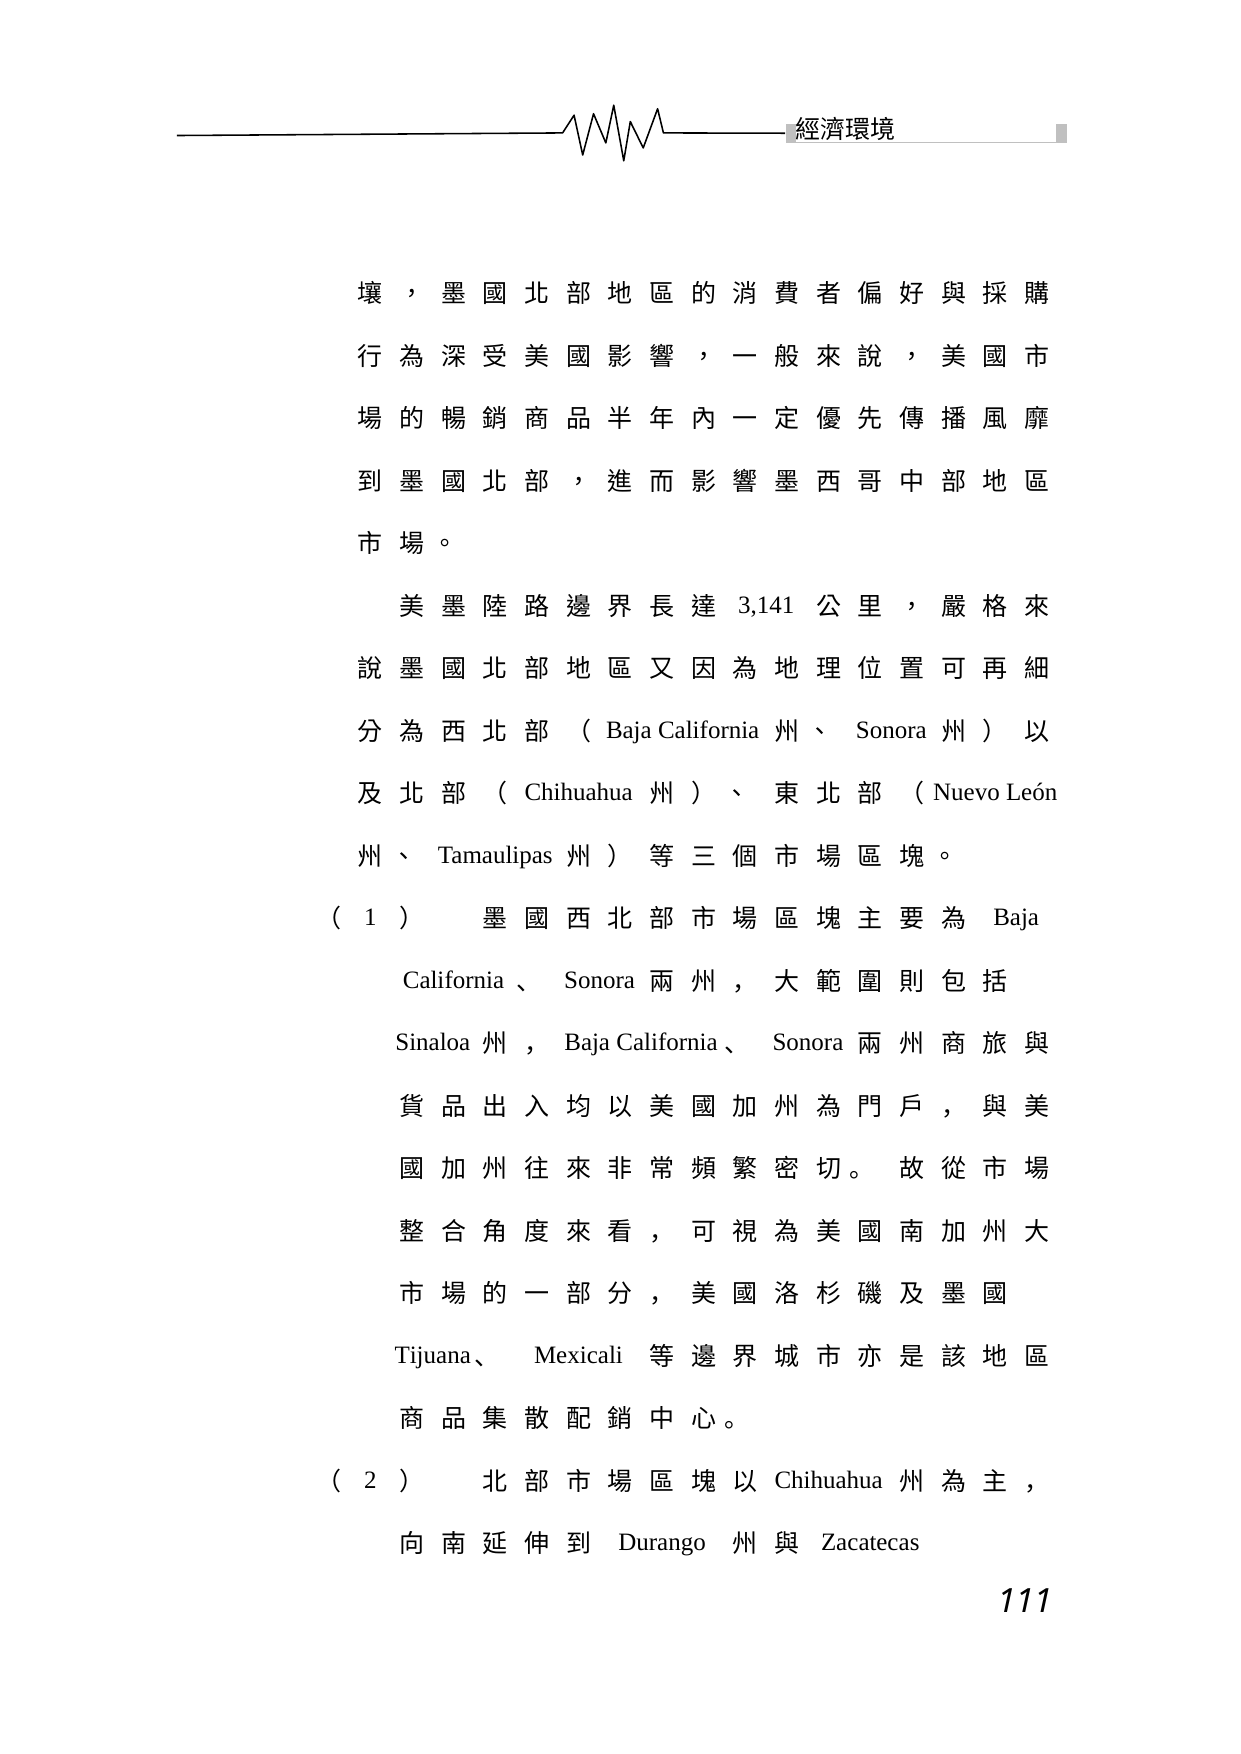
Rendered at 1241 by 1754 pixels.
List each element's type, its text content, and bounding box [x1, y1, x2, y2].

text （1） 墨國西北部市場區塊主要為Baja California、Sonora兩州，大範圍則包括Sinaloa州，Baja California、Sonora兩州商旅與貨品出入均以美國加州為門戶，與美國加州往來非常頻繁密切。故從市場整合角度來看，可視為美國南加州大市場的一部分，美國洛杉磯及墨國Tijuana、Mexicali等邊界城市亦是該地區商品集散配銷中心。 [306, 875, 1058, 1438]
text （2） 北部市場區塊以Chihuahua州為主，向南延伸到Durango州與Zacatecas [306, 1438, 1058, 1563]
text 美墨陸路邊界長達3,141公里，嚴格來說墨國北部地區又因為地理位置可再細分為西北部（Baja California州、Sonora州）以及北部（Chihuahua州）、東北部（Nuevo León州、Tamaulipas州）等三個市場區塊。 [330, 563, 1058, 875]
text 壤，墨國北部地區的消費者偏好與採購行為深受美國影響，一般來說，美國市場的暢銷商品半年內一定優先傳播風靡到墨國北部，進而影響墨西哥中部地區市場。 [330, 250, 1058, 563]
